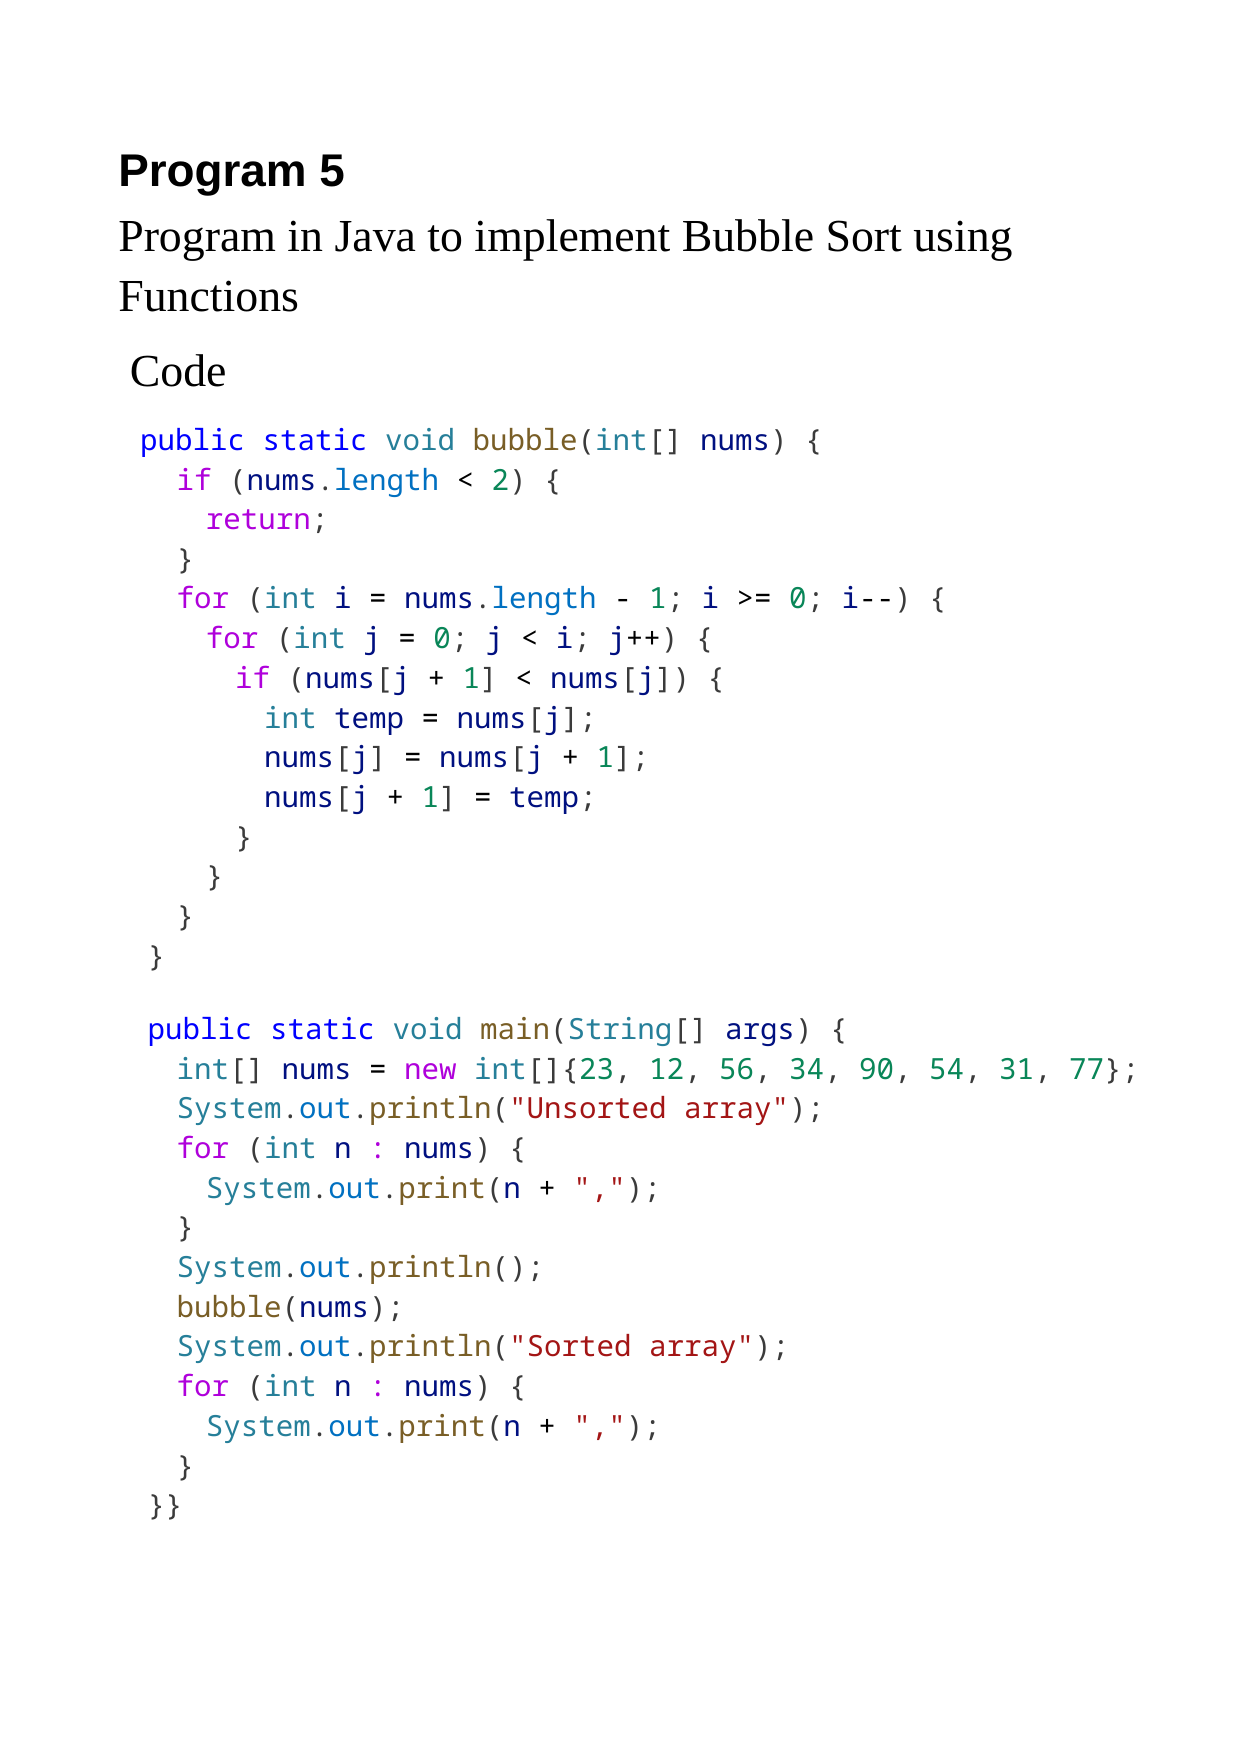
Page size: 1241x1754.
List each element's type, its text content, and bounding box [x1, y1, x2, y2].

text bubble(nums); [118, 1286, 1157, 1326]
text }} [118, 1484, 1157, 1524]
text return; [118, 498, 1157, 538]
text if (nums.length < 2) { [118, 459, 1157, 498]
text int temp = nums[j]; [118, 697, 1157, 737]
text System.out.println("Sorted array"); [118, 1326, 1157, 1365]
text } [118, 538, 1157, 578]
text } [118, 1445, 1157, 1484]
subtitle Program 5 [118, 143, 1157, 196]
text System.out.print(n + ","); [118, 1167, 1157, 1207]
text Code [118, 344, 1157, 397]
text } [118, 935, 1157, 975]
text } [118, 1207, 1157, 1246]
text System.out.println("Unsorted array"); [118, 1088, 1157, 1127]
text } [118, 895, 1157, 935]
text nums[j + 1] = temp; [118, 776, 1157, 816]
text nums[j] = nums[j + 1]; [118, 737, 1157, 776]
text for (int j = 0; j < i; j++) { [118, 617, 1157, 657]
text public static void main(String[] args) { [118, 1008, 1157, 1048]
text Program in Java to implement Bubble Sort using Functions [118, 208, 1157, 322]
text public static void bubble(int[] nums) { [118, 419, 1157, 459]
text for (int i = nums.length - 1; i >= 0; i--) { [118, 578, 1157, 617]
text } [118, 816, 1157, 856]
text System.out.println(); [118, 1246, 1157, 1286]
text System.out.print(n + ","); [118, 1405, 1157, 1445]
text if (nums[j + 1] < nums[j]) { [118, 657, 1157, 697]
text for (int n : nums) { [118, 1127, 1157, 1167]
text } [118, 856, 1157, 895]
text int[] nums = new int[]{23, 12, 56, 34, 90, 54, 31, 77}; [118, 1048, 1157, 1088]
text for (int n : nums) { [118, 1365, 1157, 1405]
